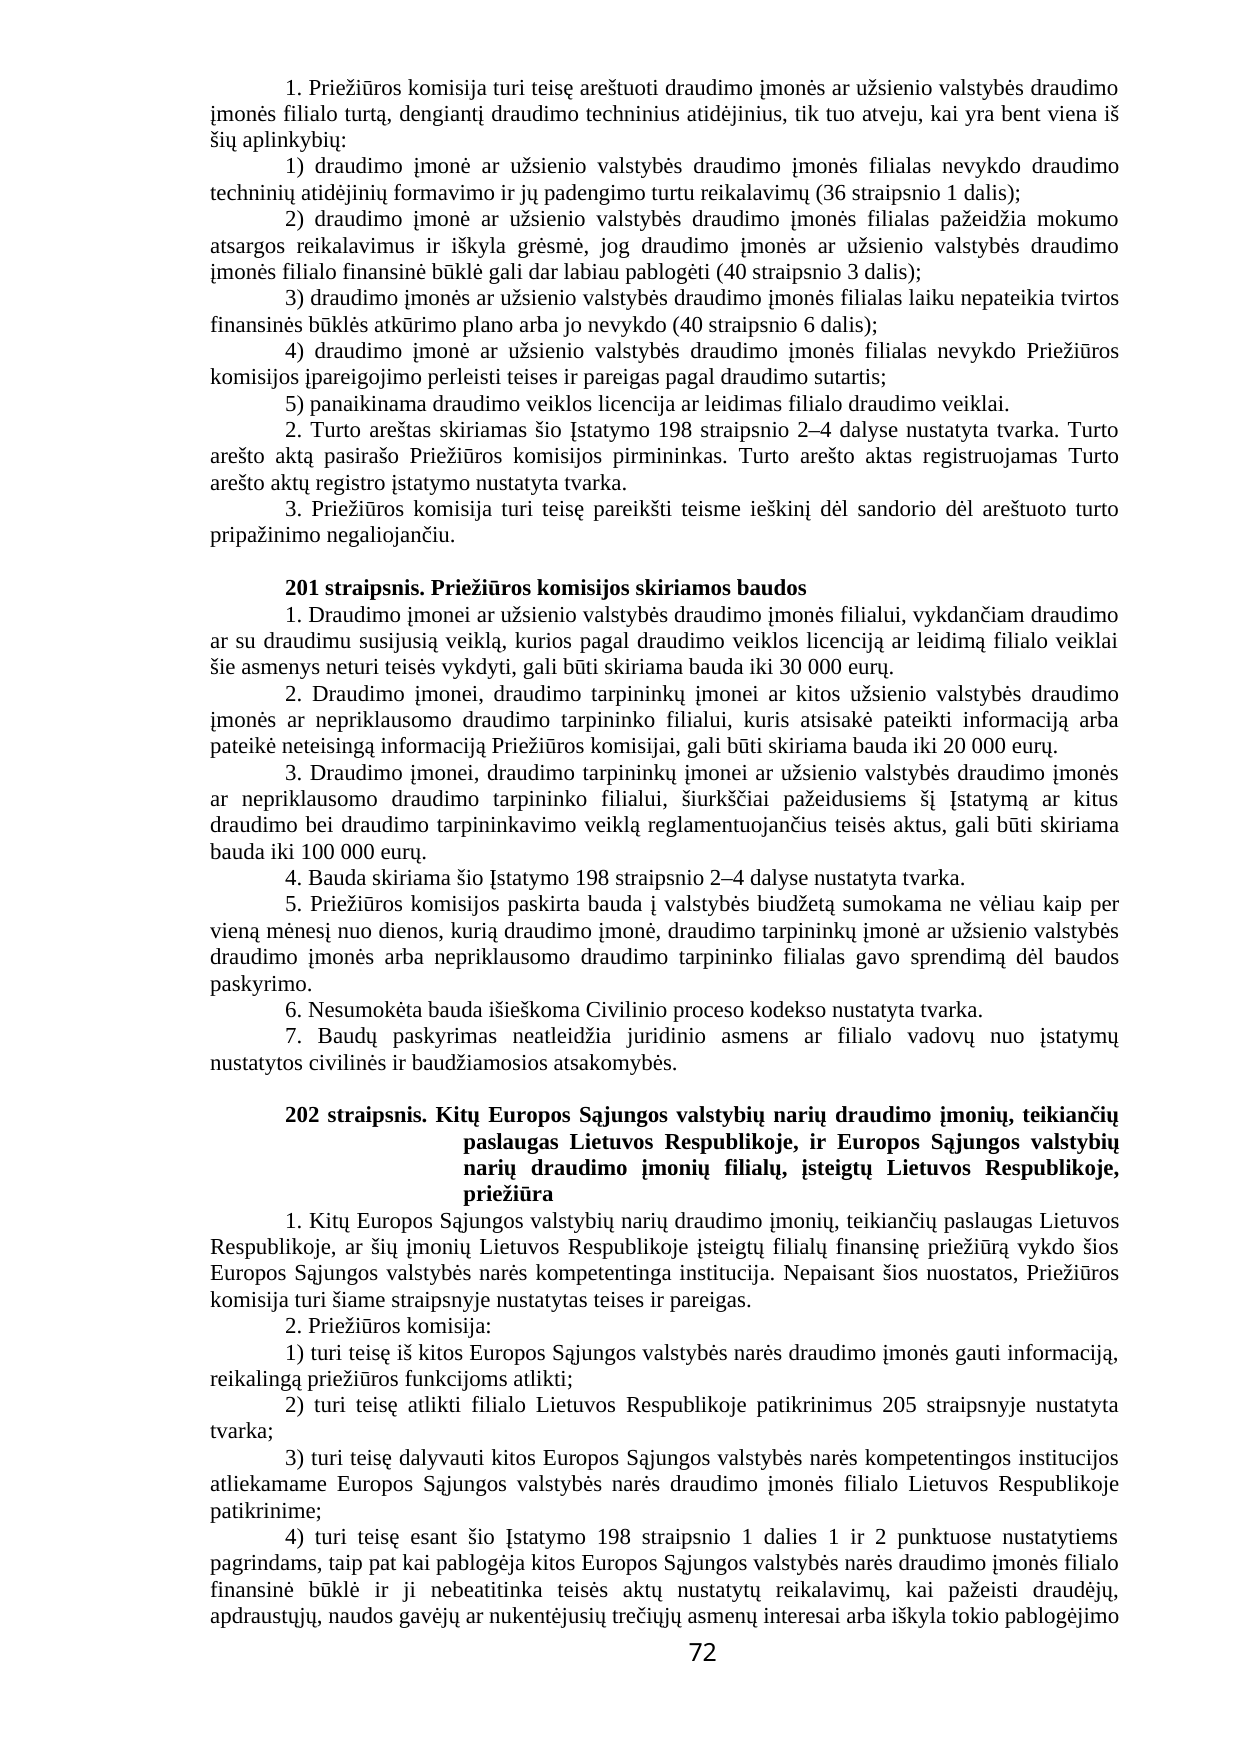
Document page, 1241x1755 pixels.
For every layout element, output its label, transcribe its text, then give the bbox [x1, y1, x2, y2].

text 4. Bauda skiriama šio Įstatymo 198 straipsnio 2–4 dalyse nustatyta tvarka. [210, 864, 1120, 891]
text 1) draudimo įmonė ar užsienio valstybės draudimo įmonės filialas nevykdo draudimo techninių atidėjinių formavimo ir jų padengimo turtu reikalavimų (36 straipsnio 1 dalis); [210, 153, 1120, 205]
text 3) turi teisę dalyvauti kitos Europos Sąjungos valstybės narės kompetentingos institucijos atliekamame Europos Sąjungos valstybės narės draudimo įmonės filialo Lietuvos Respublikoje patikrinime; [210, 1444, 1120, 1523]
text 201 straipsnis. Priežiūros komisijos skiriamos baudos [210, 574, 1120, 601]
text 6. Nesumokėta bauda išieškoma Civilinio proceso kodekso nustatyta tvarka. [210, 996, 1120, 1022]
text 4) draudimo įmonė ar užsienio valstybės draudimo įmonės filialas nevykdo Priežiūros komisijos įpareigojimo perleisti teises ir pareigas pagal draudimo sutartis; [210, 337, 1120, 390]
text 4) turi teisę esant šio Įstatymo 198 straipsnio 1 dalies 1 ir 2 punktuose nustatytiems pagrindams, taip pat kai pablogėja kitos Europos Sąjungos valstybės narės draudimo įmonės filialo finansinė būklė ir ji nebeatitinka teisės aktų nustatytų reikalavimų, kai pažeisti draudėjų, apdraustųjų, naudos gavėjų ar nukentėjusių trečiųjų asmenų interesai arba iškyla tokio pablogėjimo [210, 1523, 1120, 1628]
text 2. Draudimo įmonei, draudimo tarpininkų įmonei ar kitos užsienio valstybės draudimo įmonės ar nepriklausomo draudimo tarpininko filialui, kuris atsisakė pateikti informaciją arba pateikė neteisingą informaciją Priežiūros komisijai, gali būti skiriama bauda iki 20 000 eurų. [210, 680, 1120, 759]
text 3. Draudimo įmonei, draudimo tarpininkų įmonei ar užsienio valstybės draudimo įmonės ar nepriklausomo draudimo tarpininko filialui, šiurkščiai pažeidusiems šį Įstatymą ar kitus draudimo bei draudimo tarpininkavimo veiklą reglamentuojančius teisės aktus, gali būti skiriama bauda iki 100 000 eurų. [210, 759, 1120, 864]
text 1. Draudimo įmonei ar užsienio valstybės draudimo įmonės filialui, vykdančiam draudimo ar su draudimu susijusią veiklą, kurios pagal draudimo veiklos licenciją ar leidimą filialo veiklai šie asmenys neturi teisės vykdyti, gali būti skiriama bauda iki 30 000 eurų. [210, 601, 1120, 680]
text 2. Priežiūros komisija: [210, 1312, 1120, 1338]
text 2) draudimo įmonė ar užsienio valstybės draudimo įmonės filialas pažeidžia mokumo atsargos reikalavimus ir iškyla grėsmė, jog draudimo įmonės ar užsienio valstybės draudimo įmonės filialo finansinė būklė gali dar labiau pablogėti (40 straipsnio 3 dalis); [210, 205, 1120, 284]
text 3) draudimo įmonės ar užsienio valstybės draudimo įmonės filialas laiku nepateikia tvirtos finansinės būklės atkūrimo plano arba jo nevykdo (40 straipsnio 6 dalis); [210, 284, 1120, 337]
text 1. Kitų Europos Sąjungos valstybių narių draudimo įmonių, teikiančių paslaugas Lietuvos Respublikoje, ar šių įmonių Lietuvos Respublikoje įsteigtų filialų finansinę priežiūrą vykdo šios Europos Sąjungos valstybės narės kompetentinga institucija. Nepaisant šios nuostatos, Priežiūros komisija turi šiame straipsnyje nustatytas teises ir pareigas. [210, 1207, 1120, 1312]
text 2) turi teisę atlikti filialo Lietuvos Respublikoje patikrinimus 205 straipsnyje nustatyta tvarka; [210, 1391, 1120, 1444]
text 202 straipsnis. Kitų Europos Sąjungos valstybių narių draudimo įmonių, teikiančių paslaugas Lietuvos Respublikoje, ir Europos Sąjungos valstybių narių draudimo įmonių filialų, įsteigtų Lietuvos Respublikoje, priežiūra [285, 1101, 1120, 1207]
text 7. Baudų paskyrimas neatleidžia juridinio asmens ar filialo vadovų nuo įstatymų nustatytos civilinės ir baudžiamosios atsakomybės. [210, 1022, 1120, 1075]
text 3. Priežiūros komisija turi teisę pareikšti teisme ieškinį dėl sandorio dėl areštuoto turto pripažinimo negaliojančiu. [210, 495, 1120, 548]
text 1) turi teisę iš kitos Europos Sąjungos valstybės narės draudimo įmonės gauti informaciją, reikalingą priežiūros funkcijoms atlikti; [210, 1338, 1120, 1391]
text 2. Turto areštas skiriamas šio Įstatymo 198 straipsnio 2–4 dalyse nustatyta tvarka. Turto arešto aktą pasirašo Priežiūros komisijos pirmininkas. Turto arešto aktas registruojamas Turto arešto aktų registro įstatymo nustatyta tvarka. [210, 416, 1120, 495]
text 5) panaikinama draudimo veiklos licencija ar leidimas filialo draudimo veiklai. [210, 390, 1120, 416]
text 1. Priežiūros komisija turi teisę areštuoti draudimo įmonės ar užsienio valstybės draudimo įmonės filialo turtą, dengiantį draudimo techninius atidėjinius, tik tuo atveju, kai yra bent viena iš šių aplinkybių: [210, 73, 1120, 153]
text 5. Priežiūros komisijos paskirta bauda į valstybės biudžetą sumokama ne vėliau kaip per vieną mėnesį nuo dienos, kurią draudimo įmonė, draudimo tarpininkų įmonė ar užsienio valstybės draudimo įmonės arba nepriklausomo draudimo tarpininko filialas gavo sprendimą dėl baudos paskyrimo. [210, 891, 1120, 996]
